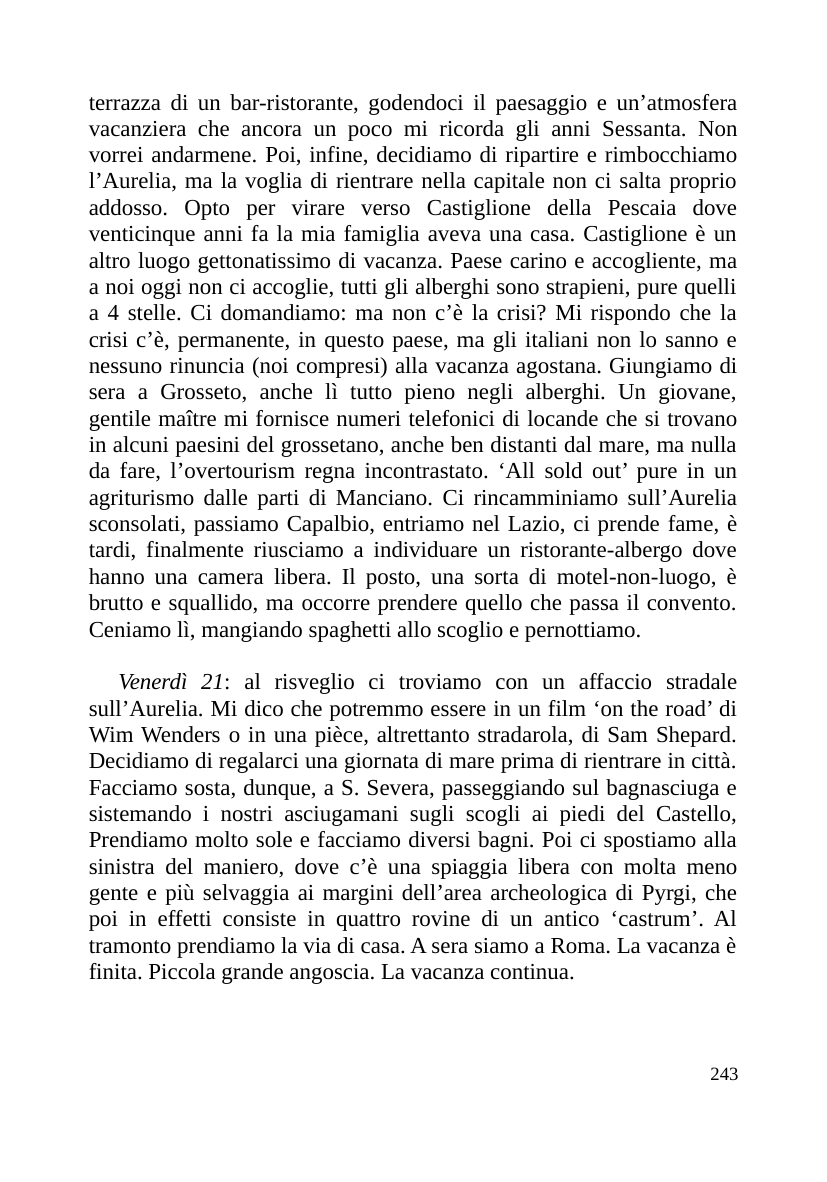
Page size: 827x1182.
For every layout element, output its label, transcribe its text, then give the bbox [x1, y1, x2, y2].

text Venerdì 21: al risveglio ci troviamo con un affaccio stradale sull’Aurelia. Mi dico che potremmo essere in un film ‘on the road’ di Wim Wenders o in una pièce, altrettanto stradarola, di Sam Shepard. Decidiamo di regalarci una giornata di mare prima di rientrare in città. Facciamo sosta, dunque, a S. Severa, passeggiando sul bagnasciuga e sistemando i nostri asciugamani sugli scogli ai piedi del Castello, Prendiamo molto sole e facciamo diversi bagni. Poi ci spostiamo alla sinistra del maniero, dove c’è una spiaggia libera con molta meno gente e più selvaggia ai margini dell’area archeologica di Pyrgi, che poi in effetti consiste in quattro rovine di un antico ‘castrum’. Al tramonto prendiamo la via di casa. A sera siamo a Roma. La vacanza è finita. Piccola grande angoscia. La vacanza continua. [88, 668, 738, 984]
text terrazza di un bar-ristorante, godendoci il paesaggio e un’atmosfera vacanziera che ancora un poco mi ricorda gli anni Sessanta. Non vorrei andarmene. Poi, infine, decidiamo di ripartire e rimbocchiamo l’Aurelia, ma la voglia di rientrare nella capitale non ci salta proprio addosso. Opto per virare verso Castiglione della Pescaia dove venticinque anni fa la mia famiglia aveva una casa. Castiglione è un altro luogo gettonatissimo di vacanza. Paese carino e accogliente, ma a noi oggi non ci accoglie, tutti gli alberghi sono strapieni, pure quelli a 4 stelle. Ci domandiamo: ma non c’è la crisi? Mi rispondo che la crisi c’è, permanente, in questo paese, ma gli italiani non lo sanno e nessuno rinuncia (noi compresi) alla vacanza agostana. Giungiamo di sera a Grosseto, anche lì tutto pieno negli alberghi. Un giovane, gentile maître mi fornisce numeri telefonici di locande che si trovano in alcuni paesini del grossetano, anche ben distanti dal mare, ma nulla da fare, l’overtourism regna incontrastato. ‘All sold out’ pure in un agriturismo dalle parti di Manciano. Ci rincamminiamo sull’Aurelia sconsolati, passiamo Capalbio, entriamo nel Lazio, ci prende fame, è tardi, finalmente riusciamo a individuare un ristorante-albergo dove hanno una camera libera. Il posto, una sorta di motel-non-luogo, è brutto e squallido, ma occorre prendere quello che passa il convento. Ceniamo lì, mangiando spaghetti allo scoglio e pernottiamo. [88, 88, 738, 642]
